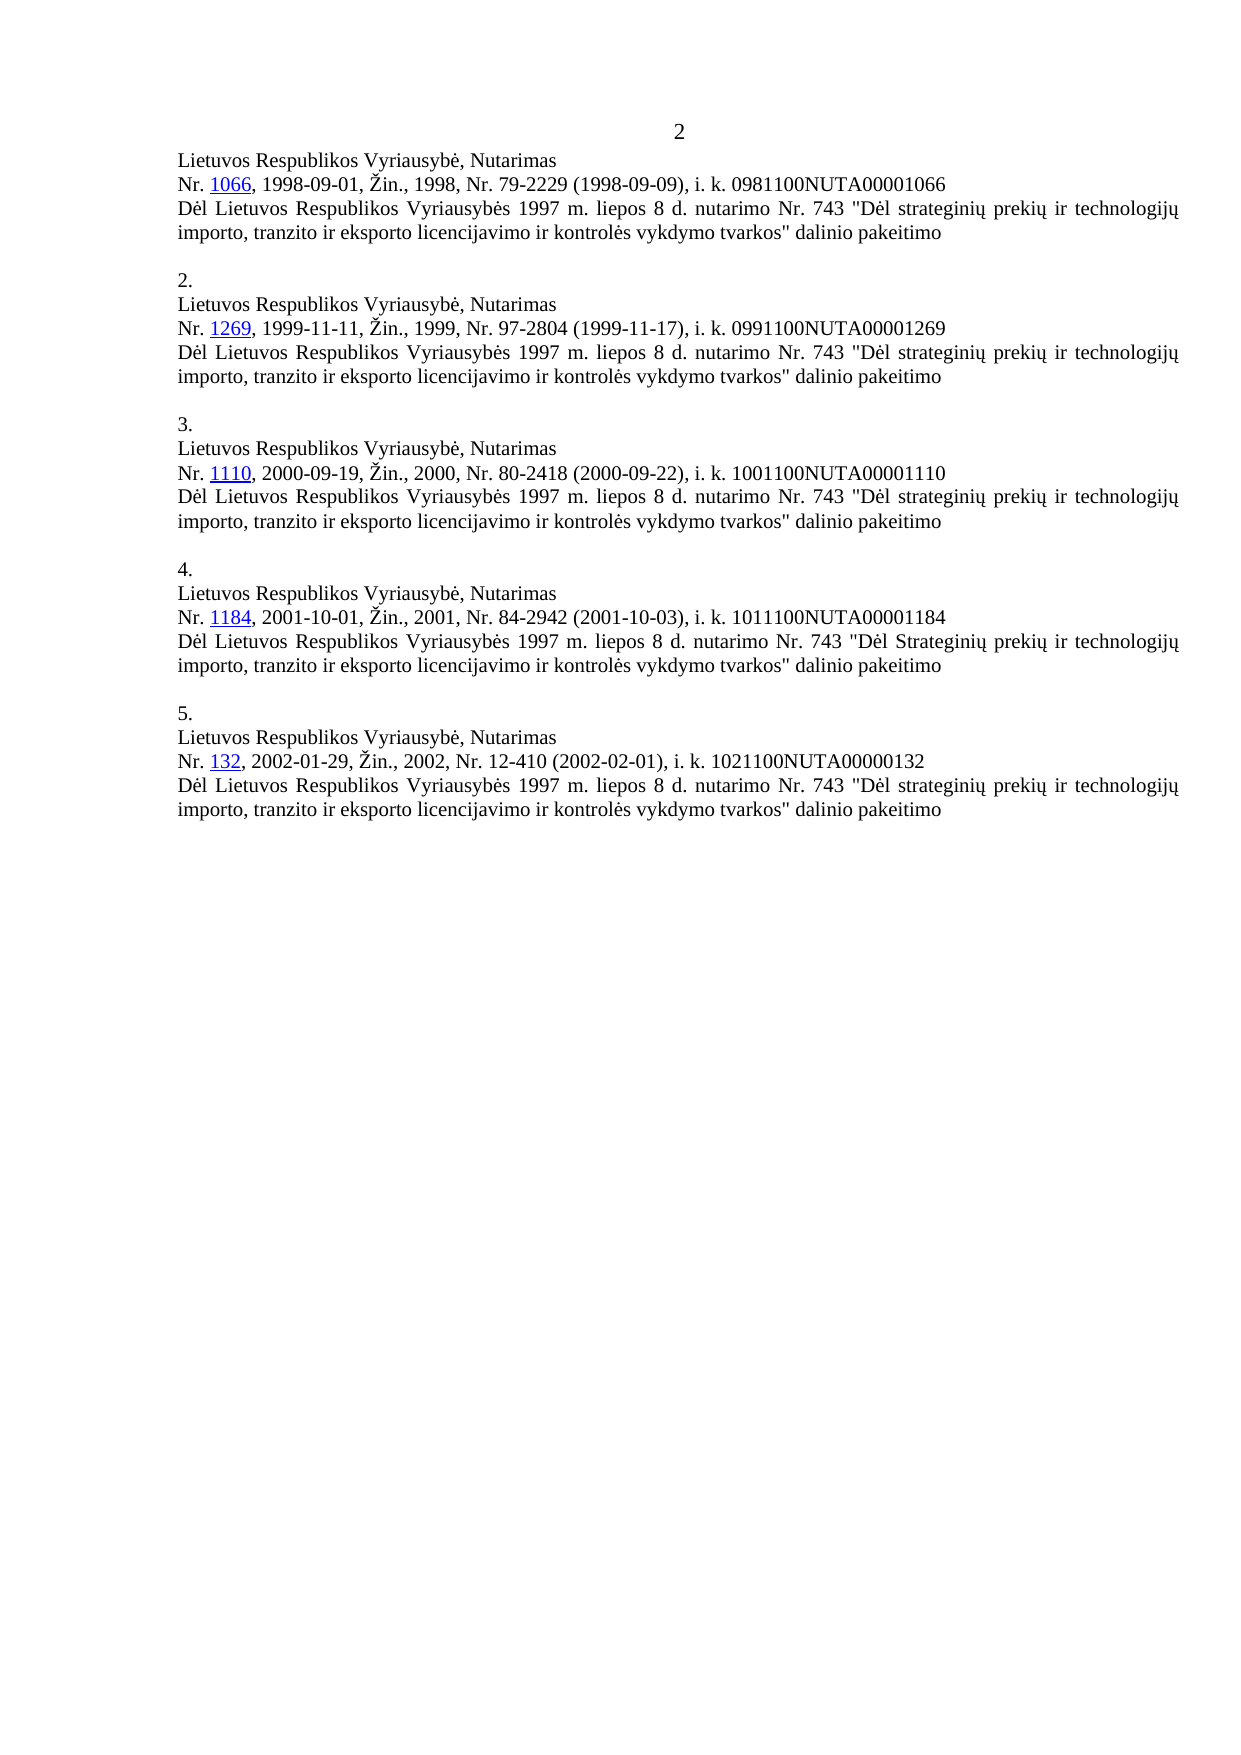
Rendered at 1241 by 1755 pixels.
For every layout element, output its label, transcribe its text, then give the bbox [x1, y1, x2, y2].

text Lietuvos Respublikos Vyriausybė, Nutarimas [177, 581, 1181, 605]
text Lietuvos Respublikos Vyriausybė, Nutarimas [177, 292, 1181, 316]
text Dėl Lietuvos Respublikos Vyriausybės 1997 m. liepos 8 d. nutarimo Nr. 743 "Dėl strateginių prekių ir technologijų importo, tranzito ir eksporto licencijavimo ir kontrolės vykdymo tvarkos" dalinio pakeitimo [177, 484, 1181, 533]
text Dėl Lietuvos Respublikos Vyriausybės 1997 m. liepos 8 d. nutarimo Nr. 743 "Dėl strateginių prekių ir technologijų importo, tranzito ir eksporto licencijavimo ir kontrolės vykdymo tvarkos" dalinio pakeitimo [177, 773, 1181, 821]
text 5. [177, 701, 1181, 725]
text 4. [177, 557, 1181, 581]
text Nr. 1269, 1999-11-11, Žin., 1999, Nr. 97-2804 (1999-11-17), i. k. 0991100NUTA00001269 [177, 316, 1181, 340]
text Nr. 1184, 2001-10-01, Žin., 2001, Nr. 84-2942 (2001-10-03), i. k. 1011100NUTA00001184 [177, 605, 1181, 629]
text Lietuvos Respublikos Vyriausybė, Nutarimas [177, 725, 1181, 749]
text Dėl Lietuvos Respublikos Vyriausybės 1997 m. liepos 8 d. nutarimo Nr. 743 "Dėl Strateginių prekių ir technologijų importo, tranzito ir eksporto licencijavimo ir kontrolės vykdymo tvarkos" dalinio pakeitimo [177, 629, 1181, 677]
text Dėl Lietuvos Respublikos Vyriausybės 1997 m. liepos 8 d. nutarimo Nr. 743 "Dėl strateginių prekių ir technologijų importo, tranzito ir eksporto licencijavimo ir kontrolės vykdymo tvarkos" dalinio pakeitimo [177, 196, 1181, 244]
text Nr. 1066, 1998-09-01, Žin., 1998, Nr. 79-2229 (1998-09-09), i. k. 0981100NUTA00001066 [177, 172, 1181, 196]
text Nr. 1110, 2000-09-19, Žin., 2000, Nr. 80-2418 (2000-09-22), i. k. 1001100NUTA00001110 [177, 460, 1181, 484]
text 3. [177, 412, 1181, 436]
text Dėl Lietuvos Respublikos Vyriausybės 1997 m. liepos 8 d. nutarimo Nr. 743 "Dėl strateginių prekių ir technologijų importo, tranzito ir eksporto licencijavimo ir kontrolės vykdymo tvarkos" dalinio pakeitimo [177, 340, 1181, 388]
text Nr. 132, 2002-01-29, Žin., 2002, Nr. 12-410 (2002-02-01), i. k. 1021100NUTA00000132 [177, 749, 1181, 773]
text Lietuvos Respublikos Vyriausybė, Nutarimas [177, 148, 1181, 172]
text Lietuvos Respublikos Vyriausybė, Nutarimas [177, 436, 1181, 460]
text 2. [177, 268, 1181, 292]
